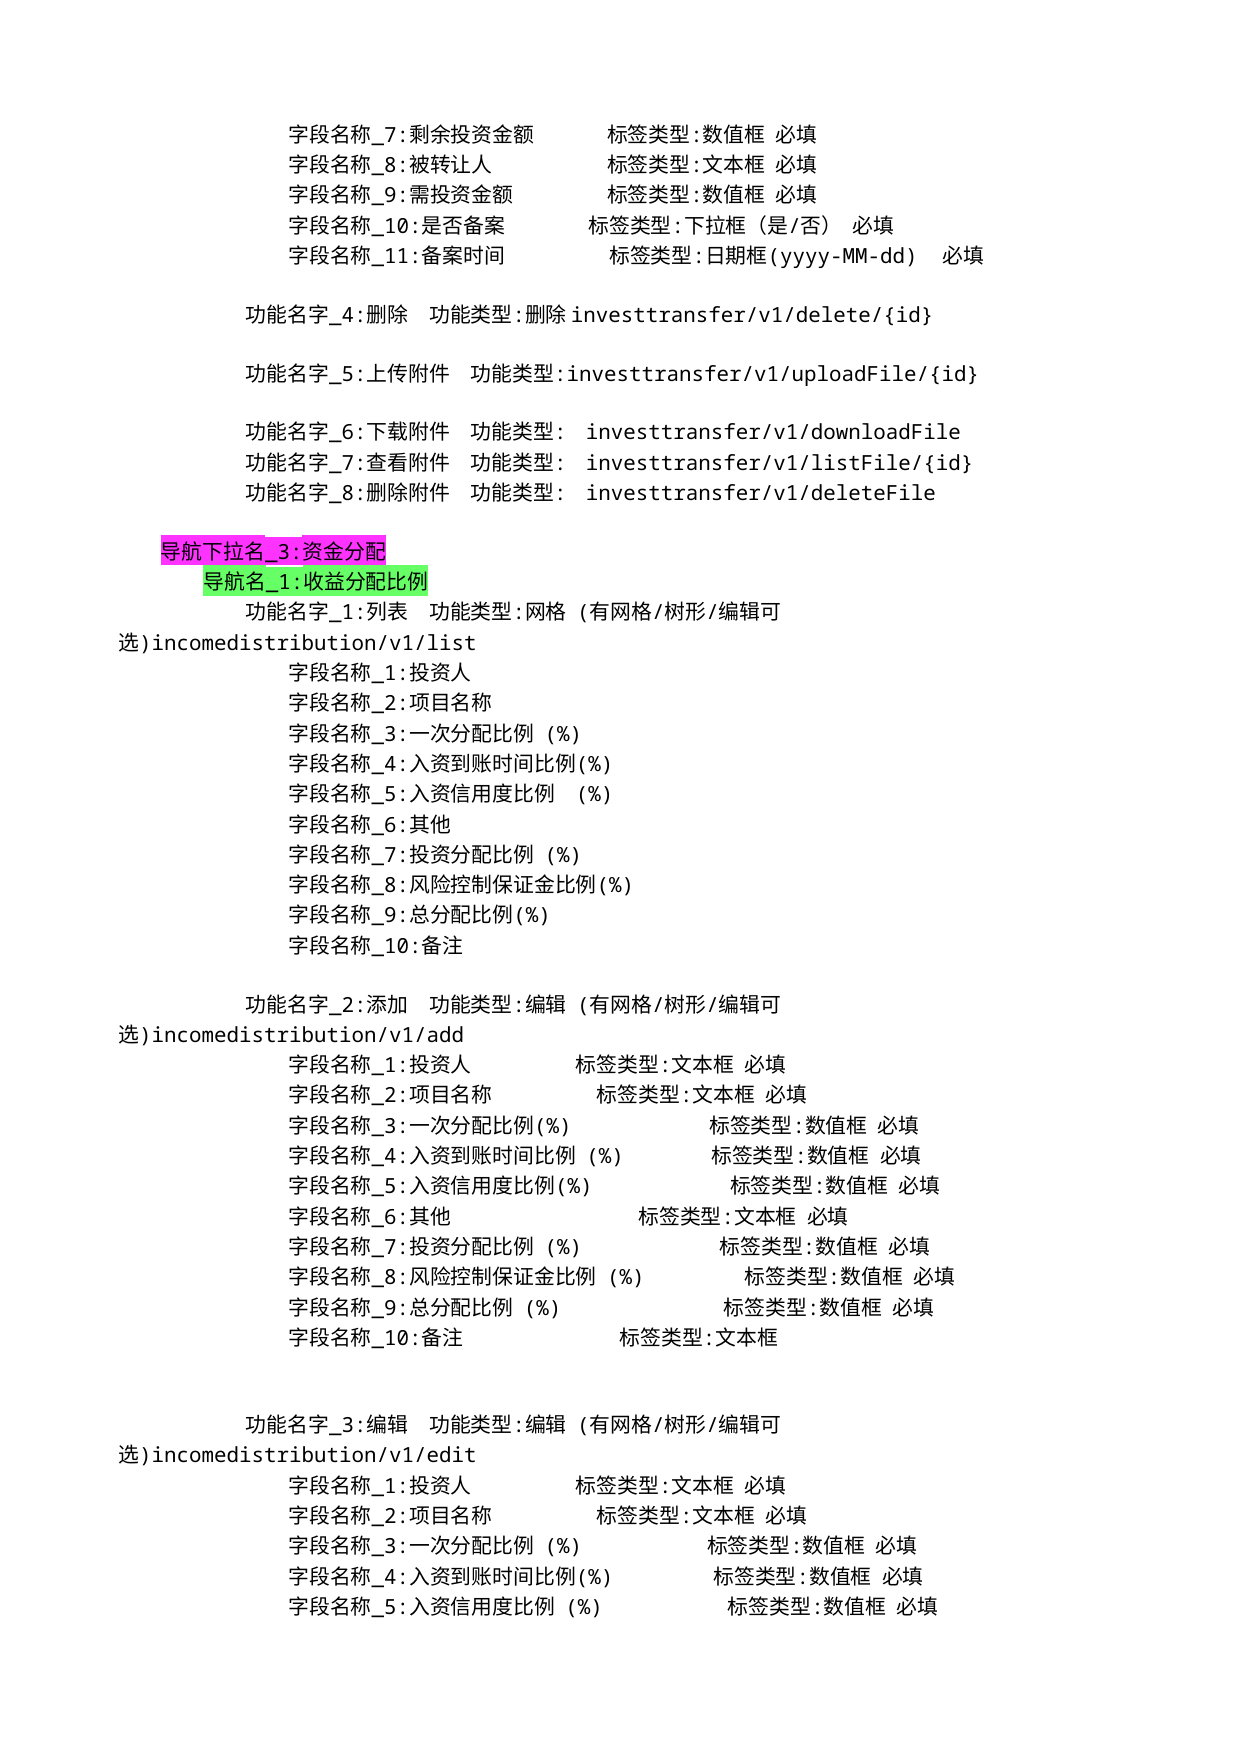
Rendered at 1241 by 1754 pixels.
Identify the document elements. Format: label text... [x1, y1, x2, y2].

text 功能名字_4:删除 功能类型:删除investtransfer/v1/delete/{id} [118, 298, 1122, 328]
text 字段名称_4:入资到账时间比例(%) 标签类型:数值框 必填 [118, 1560, 1122, 1590]
text 导航名_1:收益分配比例 [118, 565, 1122, 596]
text 字段名称_3:一次分配比例(%) 标签类型:数值框 必填 [118, 1109, 1122, 1139]
text 字段名称_3:一次分配比例 (%) [118, 717, 1122, 747]
text 导航下拉名_3:资金分配 [118, 535, 1122, 565]
text 字段名称_8:被转让人 标签类型:文本框 必填 [118, 148, 1122, 179]
text 字段名称_7:投资分配比例 (%) 标签类型:数值框 必填 [118, 1230, 1122, 1261]
text 字段名称_10:备注 标签类型:文本框 [118, 1321, 1122, 1352]
text 字段名称_9:总分配比例 (%) 标签类型:数值框 必填 [118, 1291, 1122, 1321]
text 功能名字_7:查看附件 功能类型: investtransfer/v1/listFile/{id} [118, 446, 1122, 476]
text 字段名称_2:项目名称 [118, 687, 1122, 717]
text 字段名称_9:总分配比例(%) [118, 899, 1122, 929]
text 功能名字_2:添加 功能类型:编辑 (有网格/树形/编辑可选)incomedistribution/v1/add [118, 988, 1122, 1048]
text 字段名称_7:剩余投资金额 标签类型:数值框 必填 [118, 118, 1122, 148]
text 字段名称_1:投资人 标签类型:文本框 必填 [118, 1469, 1122, 1499]
text 字段名称_1:投资人 [118, 656, 1122, 687]
text 字段名称_10:是否备案 标签类型:下拉框（是/否） 必填 [118, 209, 1122, 239]
text 功能名字_3:编辑 功能类型:编辑 (有网格/树形/编辑可选)incomedistribution/v1/edit [118, 1408, 1122, 1469]
text 字段名称_1:投资人 标签类型:文本框 必填 [118, 1048, 1122, 1079]
text 字段名称_3:一次分配比例 (%) 标签类型:数值框 必填 [118, 1530, 1122, 1560]
text 字段名称_8:风险控制保证金比例(%) [118, 868, 1122, 899]
text 字段名称_8:风险控制保证金比例 (%) 标签类型:数值框 必填 [118, 1261, 1122, 1291]
text 字段名称_10:备注 [118, 929, 1122, 959]
text 字段名称_6:其他 [118, 808, 1122, 838]
text 功能名字_8:删除附件 功能类型: investtransfer/v1/deleteFile [118, 476, 1122, 507]
text 字段名称_4:入资到账时间比例(%) [118, 747, 1122, 777]
text 功能名字_1:列表 功能类型:网格 (有网格/树形/编辑可选)incomedistribution/v1/list [118, 596, 1122, 656]
text 字段名称_5:入资信用度比例 (%) 标签类型:数值框 必填 [118, 1590, 1122, 1621]
text 字段名称_2:项目名称 标签类型:文本框 必填 [118, 1079, 1122, 1109]
text 字段名称_11:备案时间 标签类型:日期框(yyyy-MM-dd) 必填 [118, 239, 1122, 270]
text 字段名称_9:需投资金额 标签类型:数值框 必填 [118, 179, 1122, 209]
text 字段名称_7:投资分配比例 (%) [118, 838, 1122, 868]
text 字段名称_6:其他 标签类型:文本框 必填 [118, 1200, 1122, 1230]
text 字段名称_2:项目名称 标签类型:文本框 必填 [118, 1499, 1122, 1530]
text 字段名称_5:入资信用度比例 (%) [118, 777, 1122, 808]
text 功能名字_6:下载附件 功能类型: investtransfer/v1/downloadFile [118, 416, 1122, 446]
text 字段名称_4:入资到账时间比例 (%) 标签类型:数值框 必填 [118, 1139, 1122, 1170]
text 字段名称_5:入资信用度比例(%) 标签类型:数值框 必填 [118, 1170, 1122, 1200]
text 功能名字_5:上传附件 功能类型:investtransfer/v1/uploadFile/{id} [118, 357, 1122, 387]
